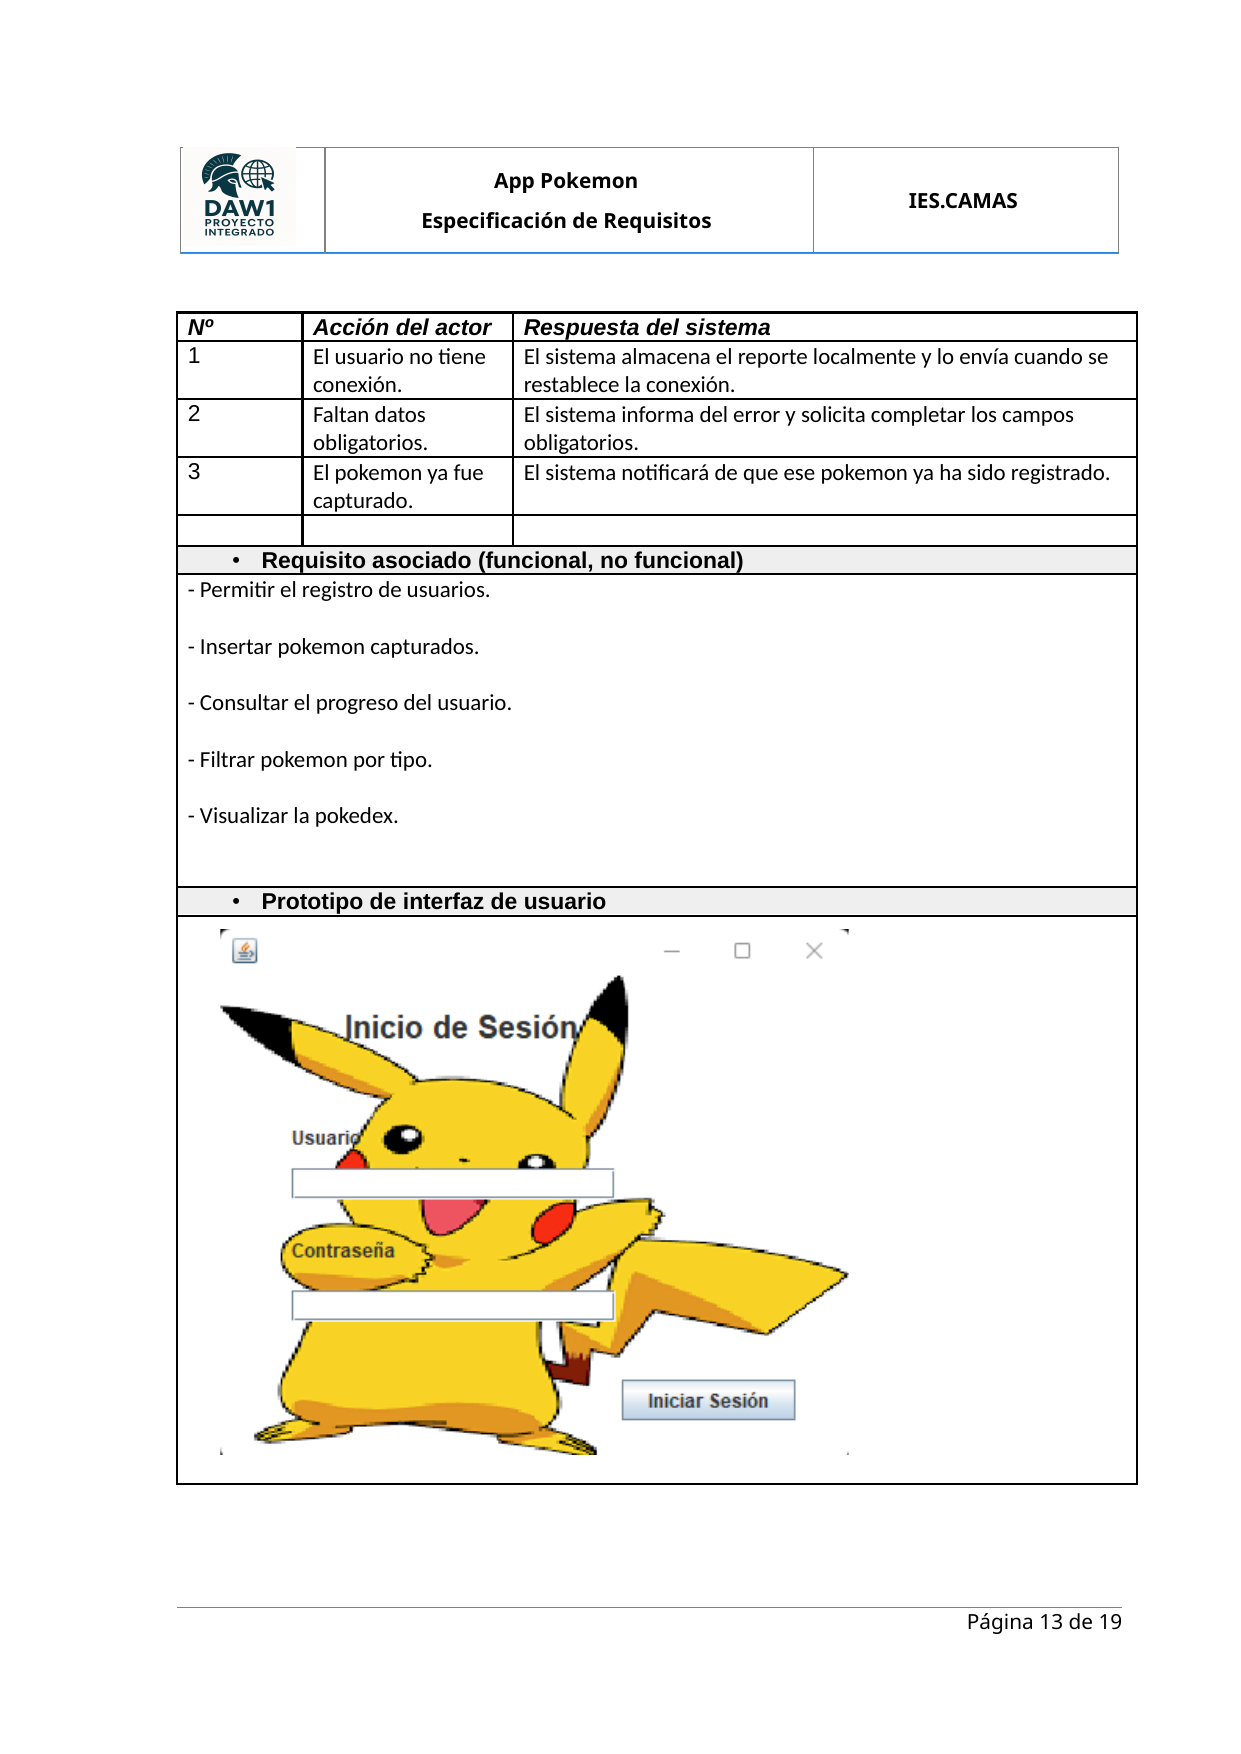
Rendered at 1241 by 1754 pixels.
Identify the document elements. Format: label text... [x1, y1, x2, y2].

table_cell [178, 1455, 1136, 1483]
table_cell 2 [178, 400, 301, 456]
table_cell Respuesta del sistema [514, 314, 1136, 340]
table_cell Nº [178, 314, 301, 340]
table_cell - Permitir el registro de usuarios. - Insertar pokemon capturados. - Consultar el progreso del usuario. - Filtrar pokemon por tipo. - Visualizar la pokedex. [178, 575, 1136, 886]
table_cell 3 [178, 458, 301, 514]
table_cell 1 [178, 342, 301, 398]
table_cell Faltan datos obligatorios. [304, 400, 512, 456]
table_cell [304, 516, 512, 545]
table_cell El pokemon ya fue capturado. [304, 458, 512, 514]
picture [183, 147, 296, 246]
table_cell [178, 516, 301, 545]
table_cell El sistema almacena el reporte localmente y lo envía cuando se restablece la conexión. [514, 342, 1136, 398]
table_cell [514, 516, 1136, 545]
table_cell El sistema notificará de que ese pokemon ya ha sido registrado. [514, 458, 1136, 514]
table_cell Prototipo de interfaz de usuario [178, 888, 1136, 914]
table_cell Requisito asociado (funcional, no funcional) [178, 547, 1136, 573]
table_cell El sistema informa del error y solicita completar los campos obligatorios. [514, 400, 1136, 456]
table_cell [178, 917, 1136, 1454]
table_cell El usuario no tiene conexión. [304, 342, 512, 398]
picture [220, 929, 849, 1455]
table_cell Acción del actor [304, 314, 512, 340]
